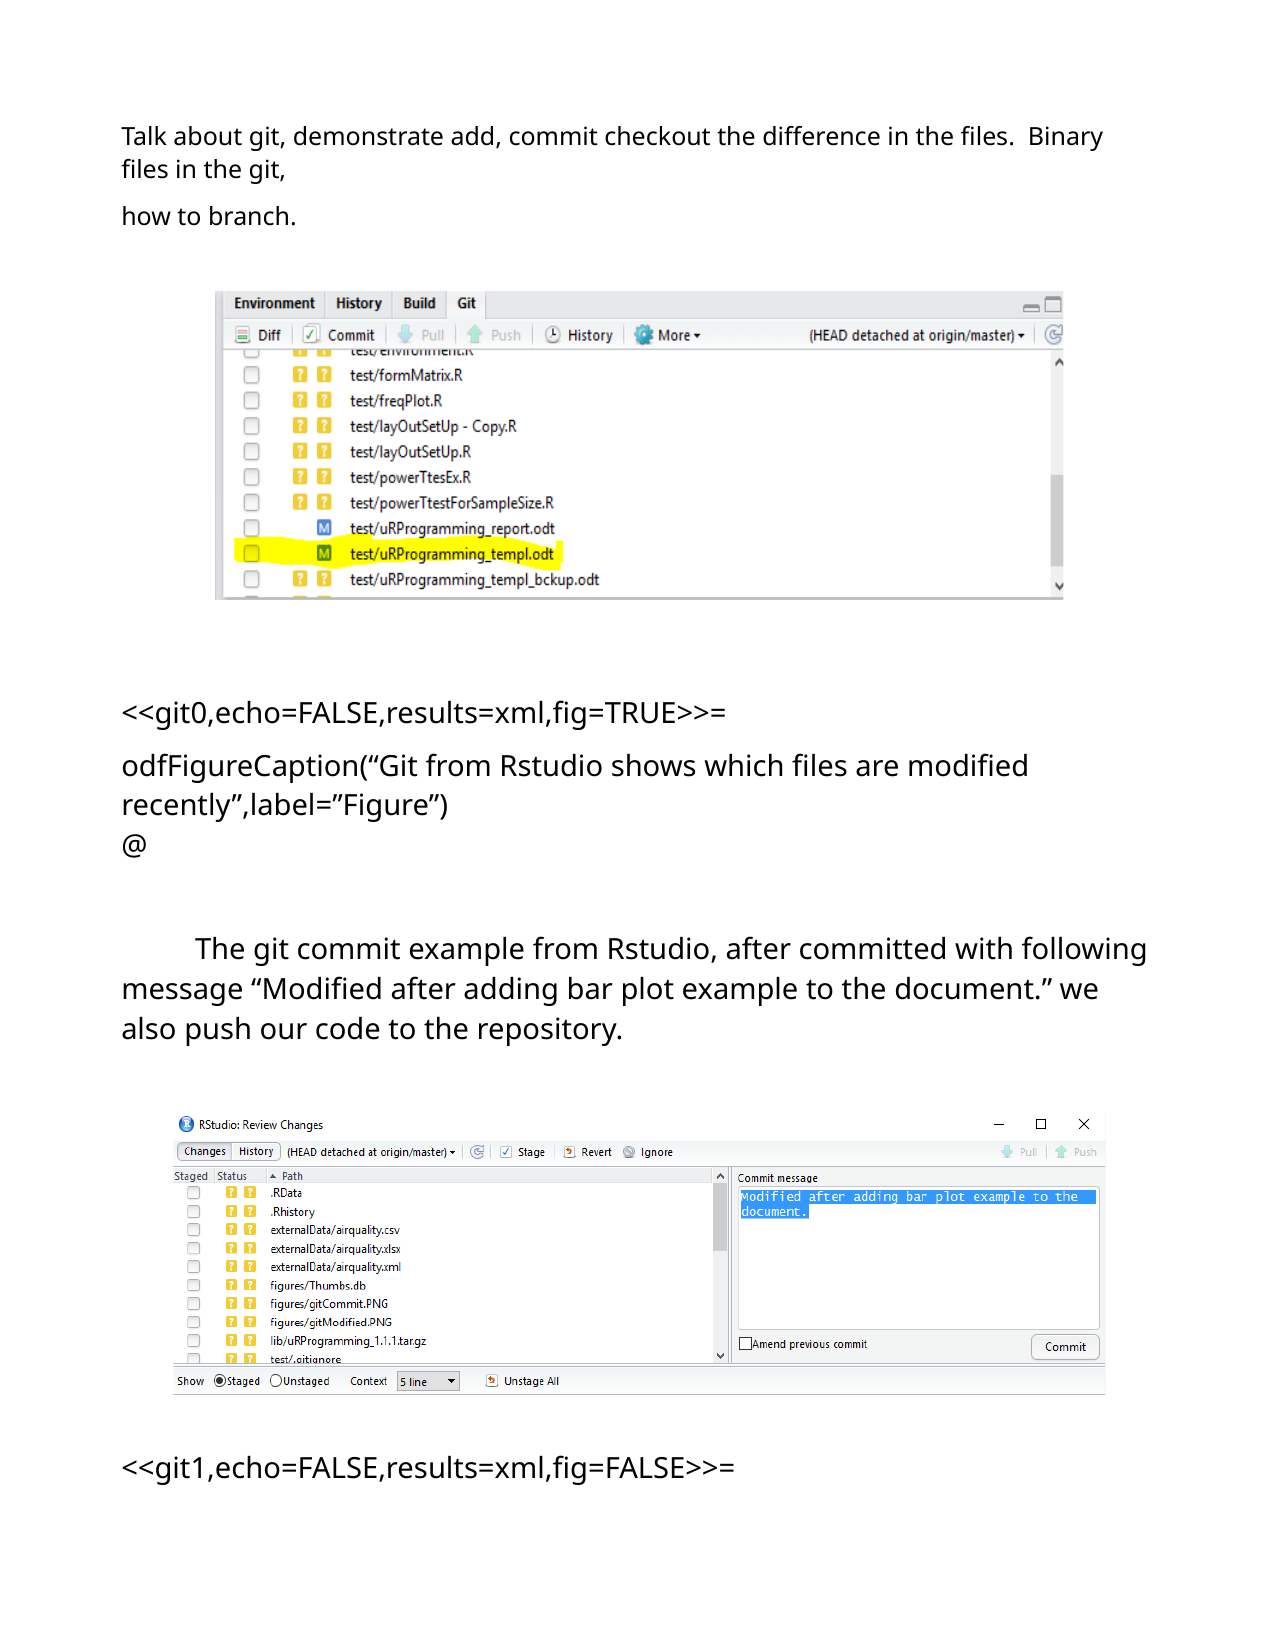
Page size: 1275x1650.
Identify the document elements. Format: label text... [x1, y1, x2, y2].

text The git commit example from Rstudio, after committed with following message “Modified after adding bar plot example to the document.” we also push our code to the repository. [121, 928, 1158, 1048]
text <<git1,echo=FALSE,results=xml,fig=FALSE>>= [121, 1447, 1158, 1487]
text @ [121, 824, 1158, 864]
text how to branch. [121, 199, 1158, 233]
picture [215, 291, 1064, 600]
picture [173, 1112, 1106, 1396]
text Talk about git, demonstrate add, commit checkout the difference in the files. Binary files in the git, [121, 118, 1158, 186]
text <<git0,echo=FALSE,results=xml,fig=TRUE>>= [121, 693, 1158, 732]
text odfFigureCaption(“Git from Rstudio shows which files are modified recently”,label=”Figure”) [121, 745, 1158, 824]
